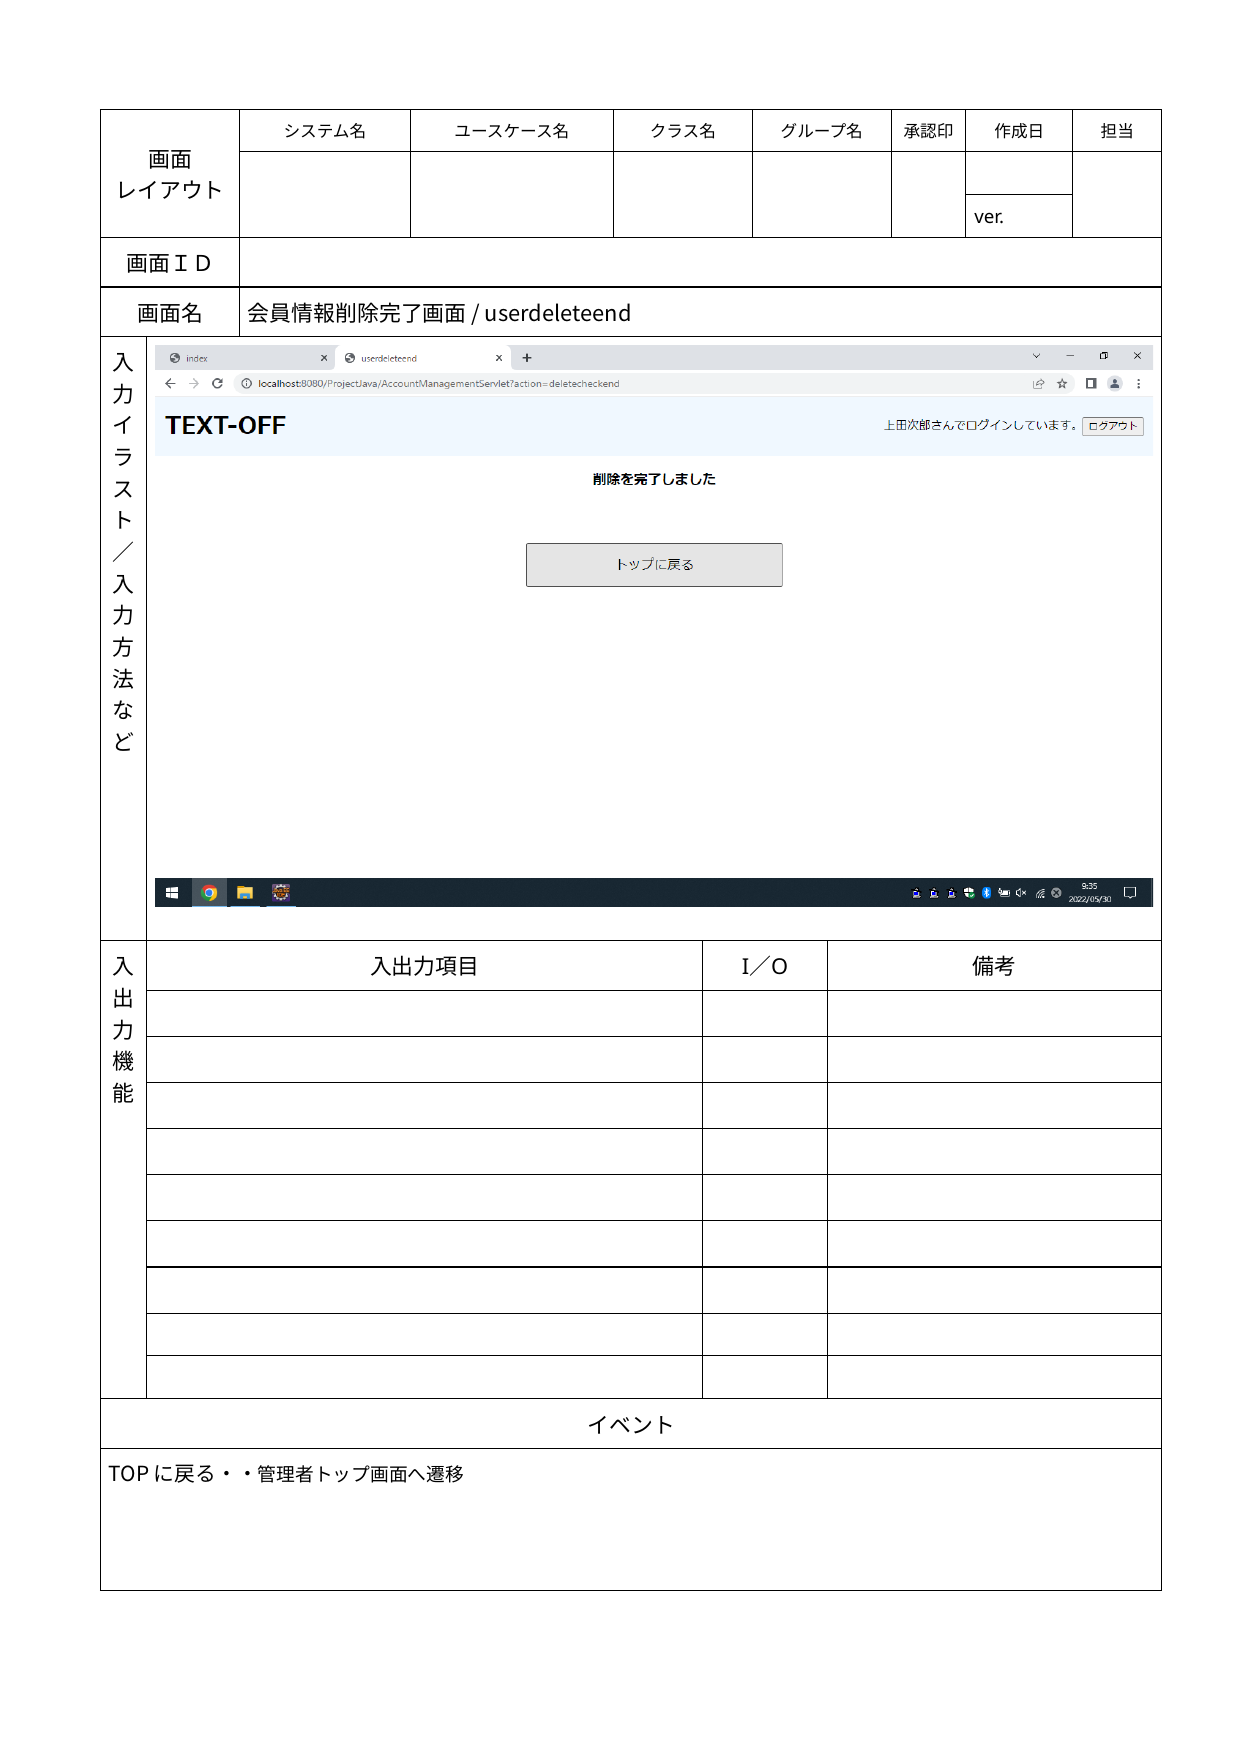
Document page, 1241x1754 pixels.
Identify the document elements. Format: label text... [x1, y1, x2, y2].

table_cell [892, 152, 965, 237]
table_header 作成日 [966, 110, 1072, 151]
picture [155, 345, 1154, 907]
table_cell 備考 [828, 941, 1161, 989]
table_cell I／O [703, 941, 827, 989]
table_header システム名 [240, 110, 410, 151]
table_cell 会員情報削除完了画面 / userdeleteend [240, 288, 1161, 336]
table_cell [703, 1268, 827, 1312]
table_cell TOPに戻る・・管理者トップ画面へ遷移 [101, 1449, 1161, 1590]
table_cell [703, 1175, 827, 1220]
table_cell [411, 152, 613, 237]
table_cell [828, 1268, 1161, 1312]
table_cell [703, 1037, 827, 1082]
table_cell [147, 1314, 702, 1355]
table_header ユースケース名 [411, 110, 613, 151]
table_cell [828, 1083, 1161, 1128]
table_cell [828, 991, 1161, 1036]
table_header 承認印 [892, 110, 965, 151]
table_header クラス名 [614, 110, 752, 151]
table_cell [703, 1221, 827, 1266]
table_cell [147, 1175, 702, 1220]
table_cell [147, 1268, 702, 1312]
table_cell [614, 152, 752, 237]
table_cell [703, 1314, 827, 1355]
table_cell [828, 1037, 1161, 1082]
table_cell [703, 991, 827, 1036]
table_cell [147, 337, 1161, 940]
table_cell [828, 1221, 1161, 1266]
table_cell [828, 1314, 1161, 1355]
table_header 画面 レイアウト [101, 110, 239, 237]
table_cell [828, 1129, 1161, 1174]
table_cell 入出力機能 [101, 941, 146, 1398]
table_cell [240, 238, 1161, 286]
table_cell [240, 152, 410, 237]
table_cell [703, 1356, 827, 1398]
table_cell 画面名 [101, 288, 239, 336]
table_cell [753, 152, 891, 237]
table_cell イベント [101, 1399, 1161, 1448]
table_cell [703, 1083, 827, 1128]
table_header グループ名 [753, 110, 891, 151]
table_cell [147, 1356, 702, 1398]
table_cell [828, 1356, 1161, 1398]
table_header 担当 [1073, 110, 1161, 151]
table_cell [147, 1037, 702, 1082]
table_cell ver. [966, 195, 1072, 237]
table_cell 入力イラスト／入力方法など [101, 337, 146, 940]
table_cell [147, 1221, 702, 1266]
table_cell 入出力項目 [147, 941, 702, 989]
table_cell [147, 1083, 702, 1128]
table_cell [147, 1129, 702, 1174]
table_cell 画面ＩＤ [101, 238, 239, 286]
table_cell [828, 1175, 1161, 1220]
table_cell [1073, 152, 1161, 237]
table_cell [703, 1129, 827, 1174]
table_cell [966, 152, 1072, 194]
table_cell [147, 991, 702, 1036]
